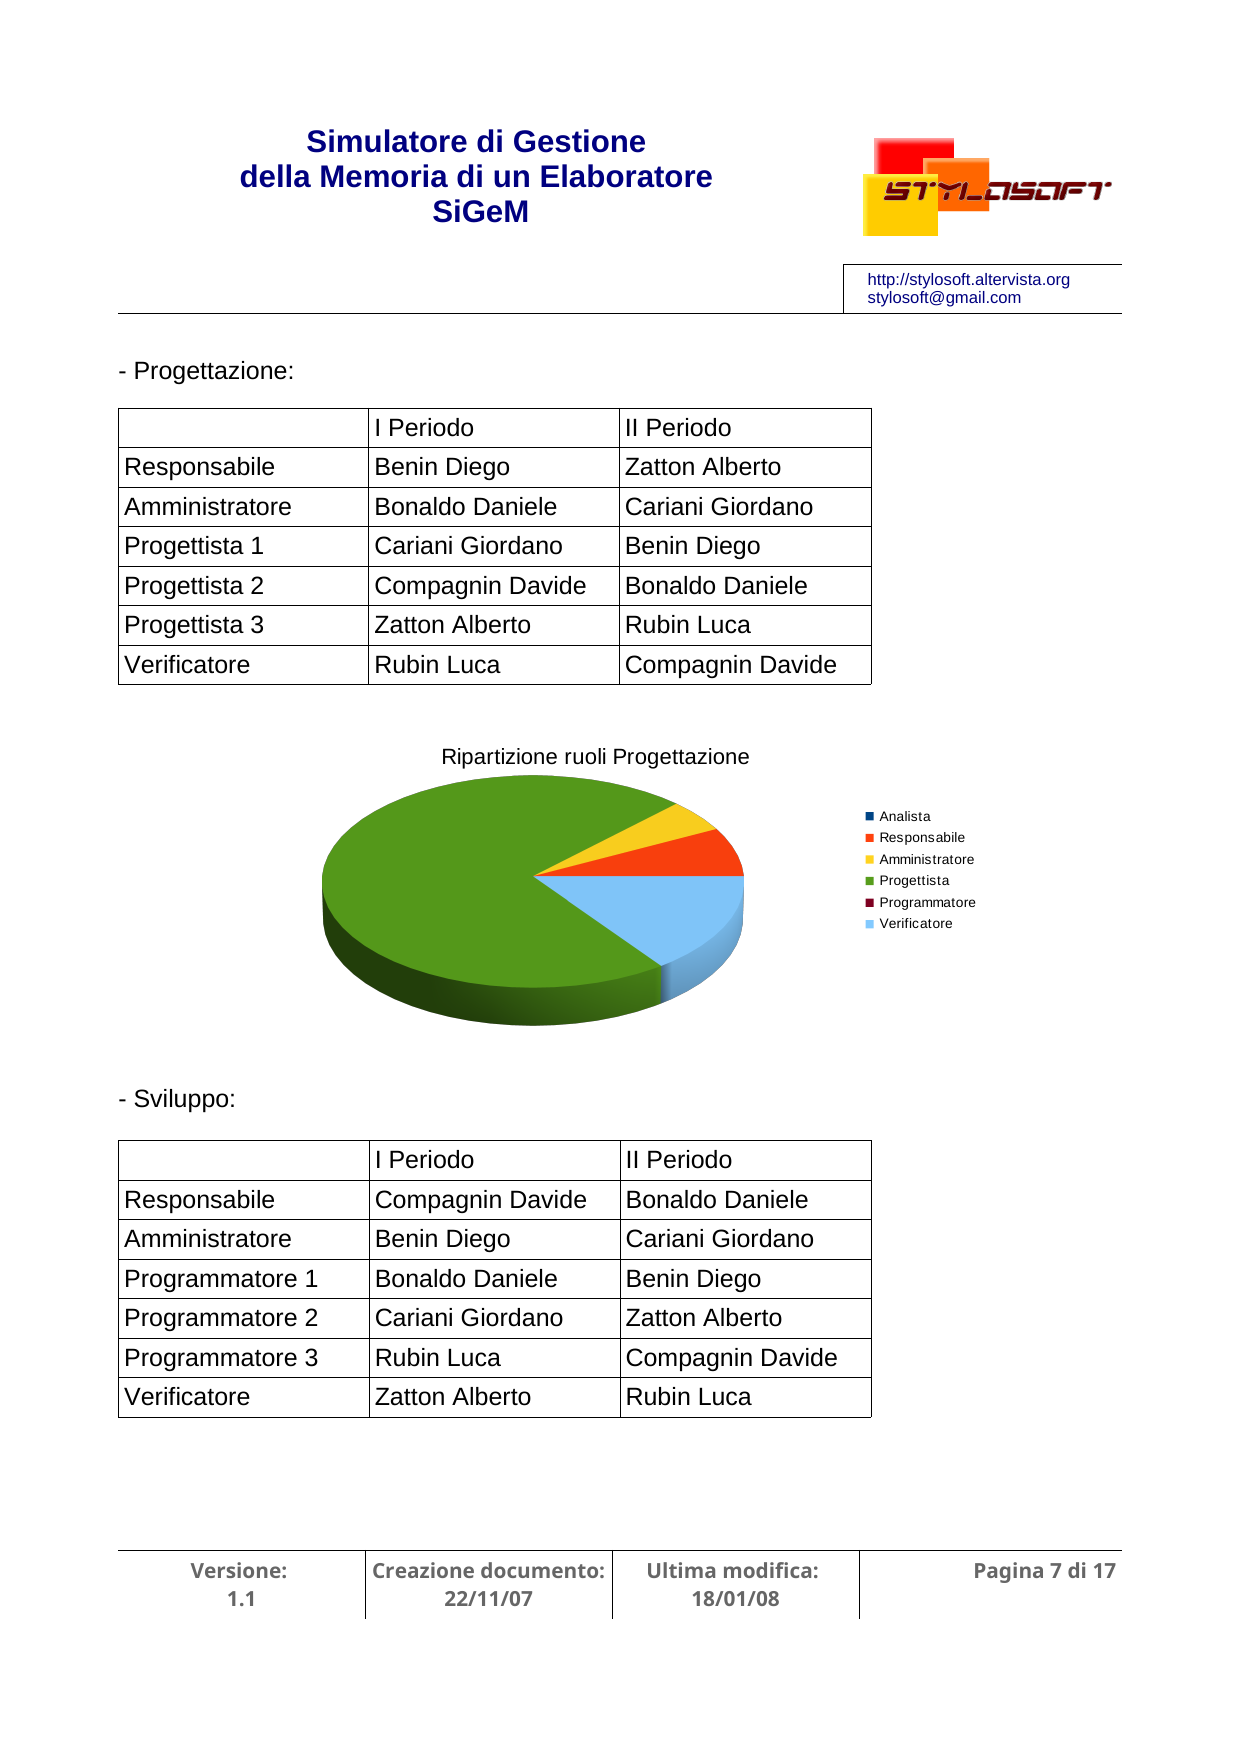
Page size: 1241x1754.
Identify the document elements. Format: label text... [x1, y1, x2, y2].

text - Progettazione: [118, 357, 1122, 384]
table_cell Bonaldo Daniele [370, 1260, 620, 1298]
table_cell Progettista 1 [119, 527, 368, 566]
table_cell Zatton Alberto [369, 606, 619, 644]
table_cell Verificatore [119, 646, 368, 684]
table_cell Bonaldo Daniele [369, 488, 619, 526]
table_cell Zatton Alberto [620, 448, 871, 487]
table_cell Programmatore 1 [119, 1260, 369, 1298]
table_cell Cariani Giordano [620, 488, 871, 526]
table_cell Rubin Luca [369, 646, 619, 684]
table_cell Bonaldo Daniele [620, 567, 871, 605]
table_cell Compagnin Davide [621, 1339, 871, 1377]
table_cell Compagnin Davide [370, 1181, 620, 1219]
table_cell Cariani Giordano [621, 1220, 871, 1259]
table_cell Rubin Luca [621, 1378, 871, 1417]
table_cell Benin Diego [370, 1220, 620, 1259]
table_cell Zatton Alberto [370, 1378, 620, 1417]
table_cell Rubin Luca [370, 1339, 620, 1377]
table_cell Cariani Giordano [370, 1299, 620, 1338]
table_header I Periodo [369, 409, 619, 447]
table_cell Amministratore [119, 488, 368, 526]
table_cell Compagnin Davide [620, 646, 871, 684]
table_header II Periodo [621, 1141, 871, 1180]
table_cell Programmatore 2 [119, 1299, 369, 1338]
table_cell Cariani Giordano [369, 527, 619, 566]
table_cell Benin Diego [621, 1260, 871, 1298]
table_header II Periodo [620, 409, 871, 447]
table_cell Benin Diego [620, 527, 871, 566]
table_cell Responsabile [119, 1181, 369, 1219]
table_cell Rubin Luca [620, 606, 871, 644]
table_header [119, 409, 368, 447]
table_cell Zatton Alberto [621, 1299, 871, 1338]
table_cell Programmatore 3 [119, 1339, 369, 1377]
picture [848, 123, 1117, 247]
table_header I Periodo [370, 1141, 620, 1180]
table_cell Compagnin Davide [369, 567, 619, 605]
table_cell Verificatore [119, 1378, 369, 1417]
table_cell Progettista 3 [119, 606, 368, 644]
table_cell Amministratore [119, 1220, 369, 1259]
table_cell Benin Diego [369, 448, 619, 487]
text - Sviluppo: [118, 1084, 1122, 1140]
table_cell Bonaldo Daniele [621, 1181, 871, 1219]
table_cell Responsabile [119, 448, 368, 487]
table_cell Progettista 2 [119, 567, 368, 605]
table_header [119, 1141, 369, 1180]
